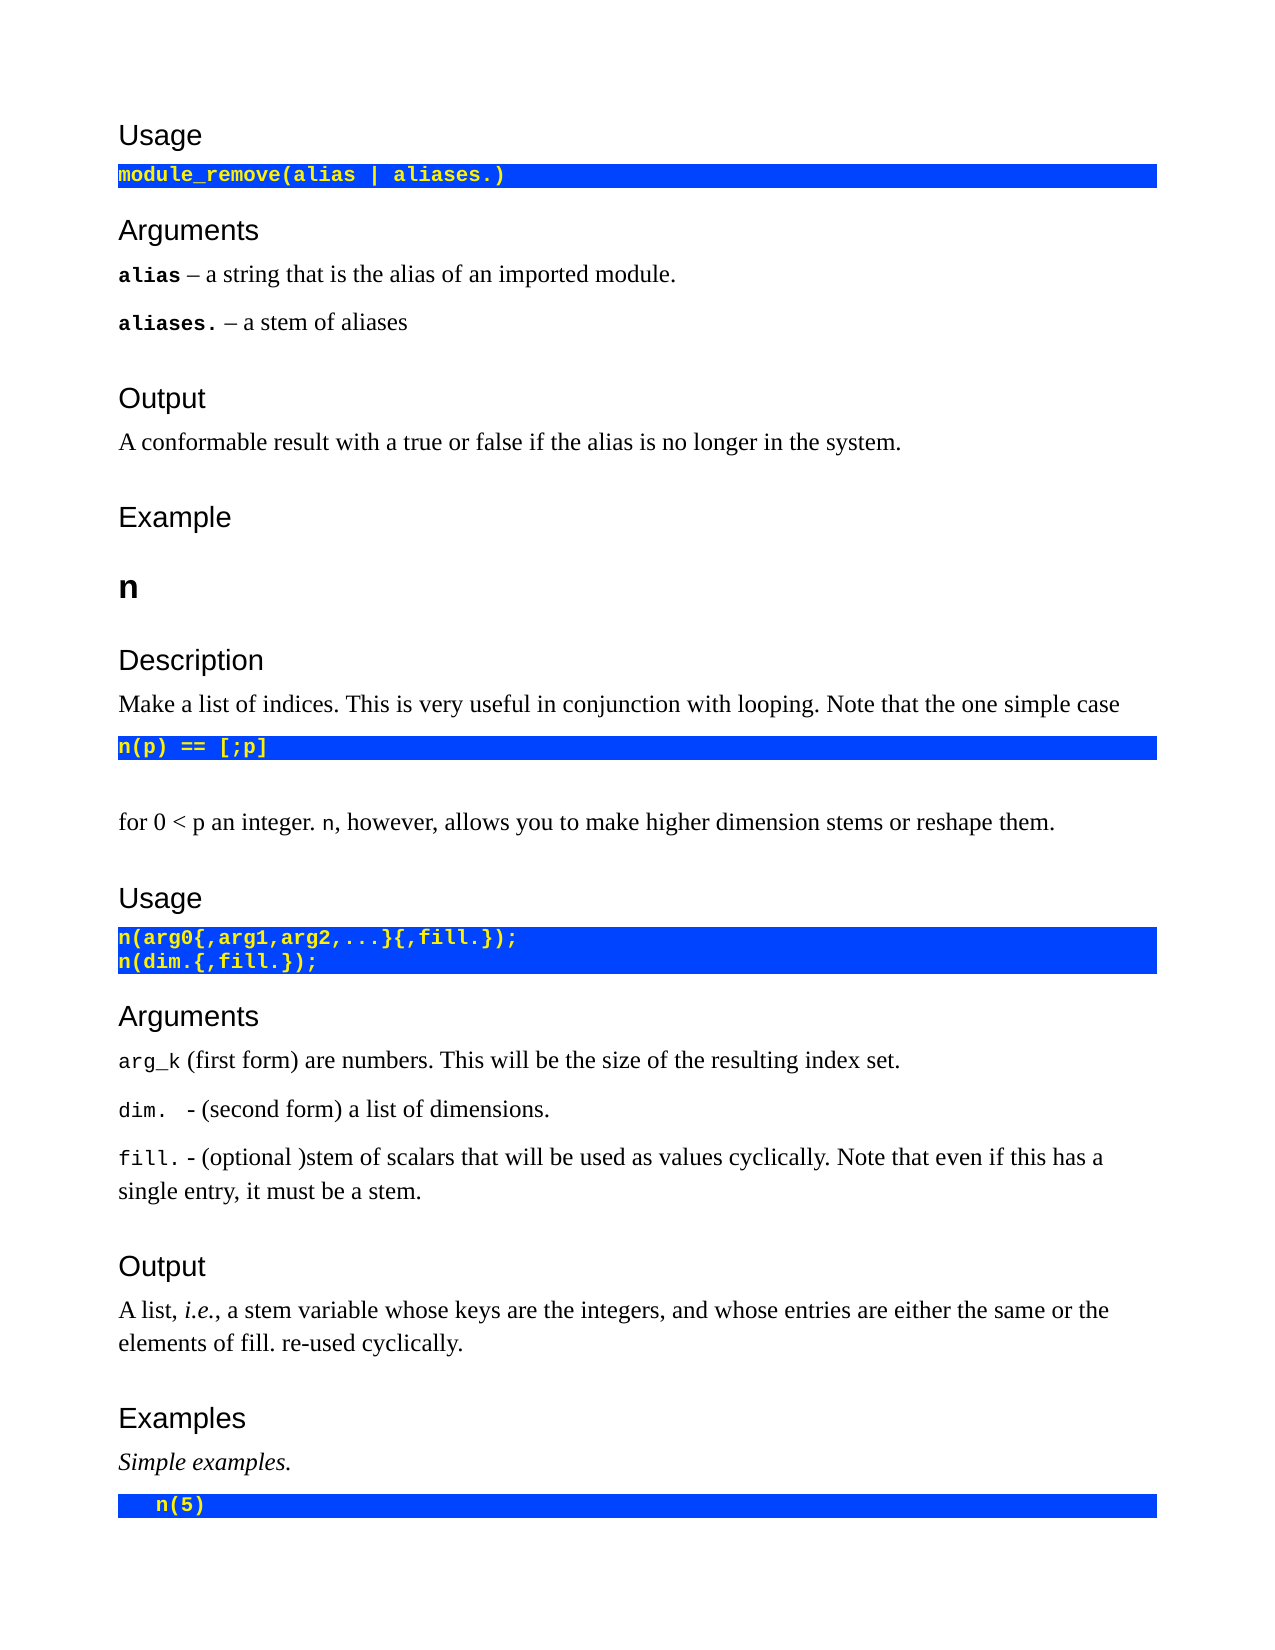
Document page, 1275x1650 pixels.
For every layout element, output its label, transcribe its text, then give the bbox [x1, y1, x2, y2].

text A list, i.e., a stem variable whose keys are the integers, and whose entries are either the same or the elements of fill. re-used cyclically. [118, 1295, 1157, 1357]
subtitle Output [118, 1249, 1157, 1282]
subtitle Output [118, 381, 1157, 414]
text dim. - (second form) a list of dimensions. [118, 1094, 1157, 1123]
text n(dim.{,fill.}); [118, 951, 1157, 974]
subtitle Usage [118, 118, 1157, 152]
text n(arg0{,arg1,arg2,...}{,fill.}); [118, 927, 1157, 951]
text Simple examples. [118, 1447, 1157, 1475]
subtitle Arguments [118, 999, 1157, 1033]
text fill. - (optional )stem of scalars that will be used as values cyclically. Note that even if this has a single entry, it must be a stem. [118, 1142, 1157, 1205]
text Make a list of indices. This is very useful in conjunction with looping. Note that the one simple case [118, 689, 1157, 717]
text aliases. – a stem of aliases [118, 307, 1157, 337]
subtitle Example [118, 499, 1157, 533]
text alias – a string that is the alias of an imported module. [118, 259, 1157, 288]
text for 0 < p an integer. n, however, allows you to make higher dimension stems or reshape them. [118, 807, 1157, 837]
subtitle Arguments [118, 213, 1157, 246]
subtitle n [118, 566, 1157, 605]
subtitle Usage [118, 881, 1157, 914]
text n(5) [118, 1494, 1157, 1518]
text n(p) == [;p] [118, 736, 1157, 760]
text arg_k (first form) are numbers. This will be the size of the resulting index set. [118, 1045, 1157, 1075]
subtitle Description [118, 643, 1157, 676]
text A conformable result with a true or false if the alias is no longer in the system. [118, 427, 1157, 456]
text module_remove(alias | aliases.) [118, 164, 1157, 188]
subtitle Examples [118, 1401, 1157, 1434]
